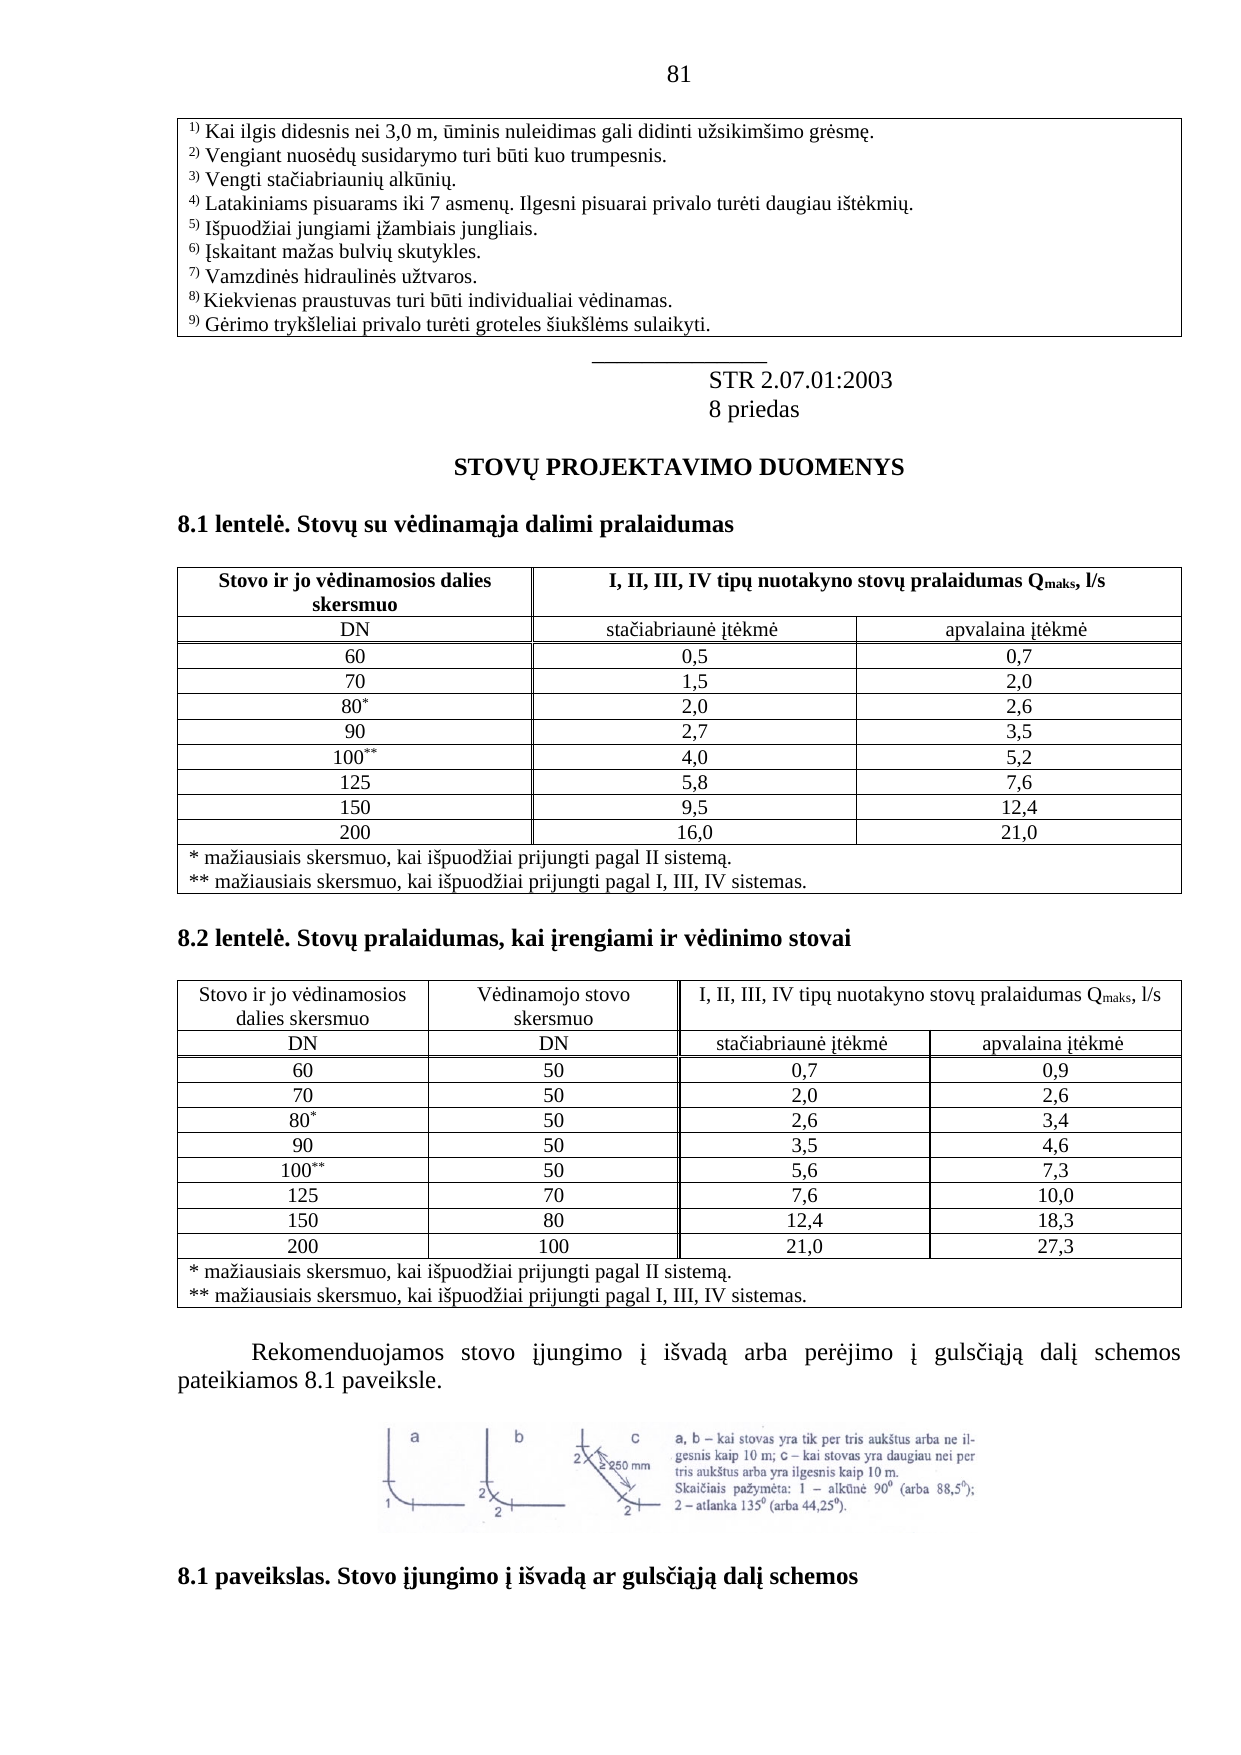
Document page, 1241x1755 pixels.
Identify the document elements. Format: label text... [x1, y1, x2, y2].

table_cell 1,5 [534, 669, 856, 693]
table_cell 2,6 [931, 1083, 1181, 1107]
table_cell 70 [178, 1083, 428, 1107]
table_cell 2,6 [857, 694, 1181, 718]
table_cell 80* [178, 1108, 428, 1132]
table_cell 2,0 [534, 694, 856, 718]
table_cell 50 [429, 1058, 677, 1082]
table_cell 0,7 [857, 644, 1181, 668]
table_cell 125 [178, 770, 531, 794]
table_cell 21,0 [681, 1234, 929, 1258]
table_cell 50 [429, 1083, 677, 1107]
table_cell 7,6 [681, 1183, 929, 1207]
table_cell 0,7 [681, 1058, 929, 1082]
table_cell * mažiausiais skersmuo, kai išpuodžiai prijungti pagal II sistemą. ** mažiausiais skersmuo, kai išpuodžiai prijungti pagal I, III, IV sistemas. [178, 1259, 1181, 1307]
table_cell 7,6 [857, 770, 1181, 794]
table_cell 80 [429, 1209, 677, 1232]
table_cell 5,8 [534, 770, 856, 794]
text Rekomenduojamos stovo įjungimo į išvadą arba perėjimo į gulsčiąją dalį schemos pateikiamos 8.1 paveiksle. [177, 1337, 1181, 1394]
table_cell 18,3 [931, 1209, 1181, 1232]
table_cell 7,3 [931, 1158, 1181, 1182]
table_cell 2,6 [681, 1108, 929, 1132]
table_cell 21,0 [857, 820, 1181, 844]
table_cell 12,4 [857, 795, 1181, 819]
table_cell 0,5 [534, 644, 856, 668]
table_cell 50 [429, 1158, 677, 1182]
table_cell 70 [178, 669, 531, 693]
table_cell 2,7 [534, 720, 856, 743]
text STOVŲ PROJEKTAVIMO DUOMENYS [177, 452, 1181, 481]
table_cell stačiabriaunė įtėkmė [534, 617, 856, 641]
table_cell 9,5 [534, 795, 856, 819]
table_cell 12,4 [681, 1209, 929, 1232]
table_cell 3,4 [931, 1108, 1181, 1132]
table_header I, II, III, IV tipų nuotakyno stovų pralaidumas Qmaks, l/s [534, 568, 1181, 616]
table_cell 0,9 [931, 1058, 1181, 1082]
table_header I, II, III, IV tipų nuotakyno stovų pralaidumas Qmaks, l/s [681, 981, 1181, 1029]
table_cell 1) Kai ilgis didesnis nei 3,0 m, ūminis nuleidimas gali didinti užsikimšimo grėsmę. 2) Vengiant nuosėdų susidarymo turi būti kuo trumpesnis. 3) Vengti stačiabriaunių alkūnių. 4) Latakiniams pisuarams iki 7 asmenų. Ilgesni pisuarai privalo turėti daugiau ištėkmių. 5) Išpuodžiai jungiami įžambiais jungliais. 6) Įskaitant mažas bulvių skutykles. 7) Vamzdinės hidraulinės užtvaros. 8) Kiekvienas praustuvas turi būti individualiai vėdinamas. 9) Gėrimo trykšleliai privalo turėti groteles šiukšlėms sulaikyti. [178, 119, 1181, 336]
text ______________ [177, 337, 1181, 366]
text 8 priedas [177, 394, 1181, 423]
table_cell 90 [178, 1133, 428, 1157]
table_cell 3,5 [857, 720, 1181, 743]
table_cell 60 [178, 1058, 428, 1082]
table_cell 100** [178, 1158, 428, 1182]
table_header Stovo ir jo vėdinamosios dalies skersmuo [178, 981, 428, 1029]
table_cell 16,0 [534, 820, 856, 844]
table_cell 4,6 [931, 1133, 1181, 1157]
table_cell 125 [178, 1183, 428, 1207]
table_cell 200 [178, 1234, 428, 1258]
table_cell * mažiausiais skersmuo, kai išpuodžiai prijungti pagal II sistemą. ** mažiausiais skersmuo, kai išpuodžiai prijungti pagal I, III, IV sistemas. [178, 845, 1181, 893]
table_cell apvalaina įtėkmė [931, 1031, 1181, 1055]
table_cell 100 [429, 1234, 677, 1258]
table_cell 3,5 [681, 1133, 929, 1157]
table_cell DN [178, 617, 531, 641]
table_cell 2,0 [857, 669, 1181, 693]
table_cell 200 [178, 820, 531, 844]
table_cell 80* [178, 694, 531, 718]
text STR 2.07.01:2003 [177, 366, 1181, 394]
table_cell 5,2 [857, 745, 1181, 769]
table_header Vėdinamojo stovo skersmuo [429, 981, 677, 1029]
table_cell 2,0 [681, 1083, 929, 1107]
table_cell 90 [178, 720, 531, 743]
table_cell 100** [178, 745, 531, 769]
table_header Stovo ir jo vėdinamosios dalies skersmuo [178, 568, 531, 616]
table_cell 10,0 [931, 1183, 1181, 1207]
text 8.1 lentelė. Stovų su vėdinamąja dalimi pralaidumas [177, 509, 1181, 538]
table_cell DN [178, 1031, 428, 1055]
table_cell 5,6 [681, 1158, 929, 1182]
table_cell 150 [178, 795, 531, 819]
table_cell apvalaina įtėkmė [857, 617, 1181, 641]
text 8.2 lentelė. Stovų pralaidumas, kai įrengiami ir vėdinimo stovai [177, 923, 1181, 952]
table_cell 50 [429, 1108, 677, 1132]
table_cell 4,0 [534, 745, 856, 769]
table_cell 70 [429, 1183, 677, 1207]
table_cell stačiabriaunė įtėkmė [681, 1031, 929, 1055]
table_cell 50 [429, 1133, 677, 1157]
table_cell 150 [178, 1209, 428, 1232]
table_cell 60 [178, 644, 531, 668]
table_cell DN [429, 1031, 677, 1055]
table_cell 27,3 [931, 1234, 1181, 1258]
text 8.1 paveikslas. Stovo įjungimo į išvadą ar gulsčiąją dalį schemos [177, 1561, 1181, 1590]
